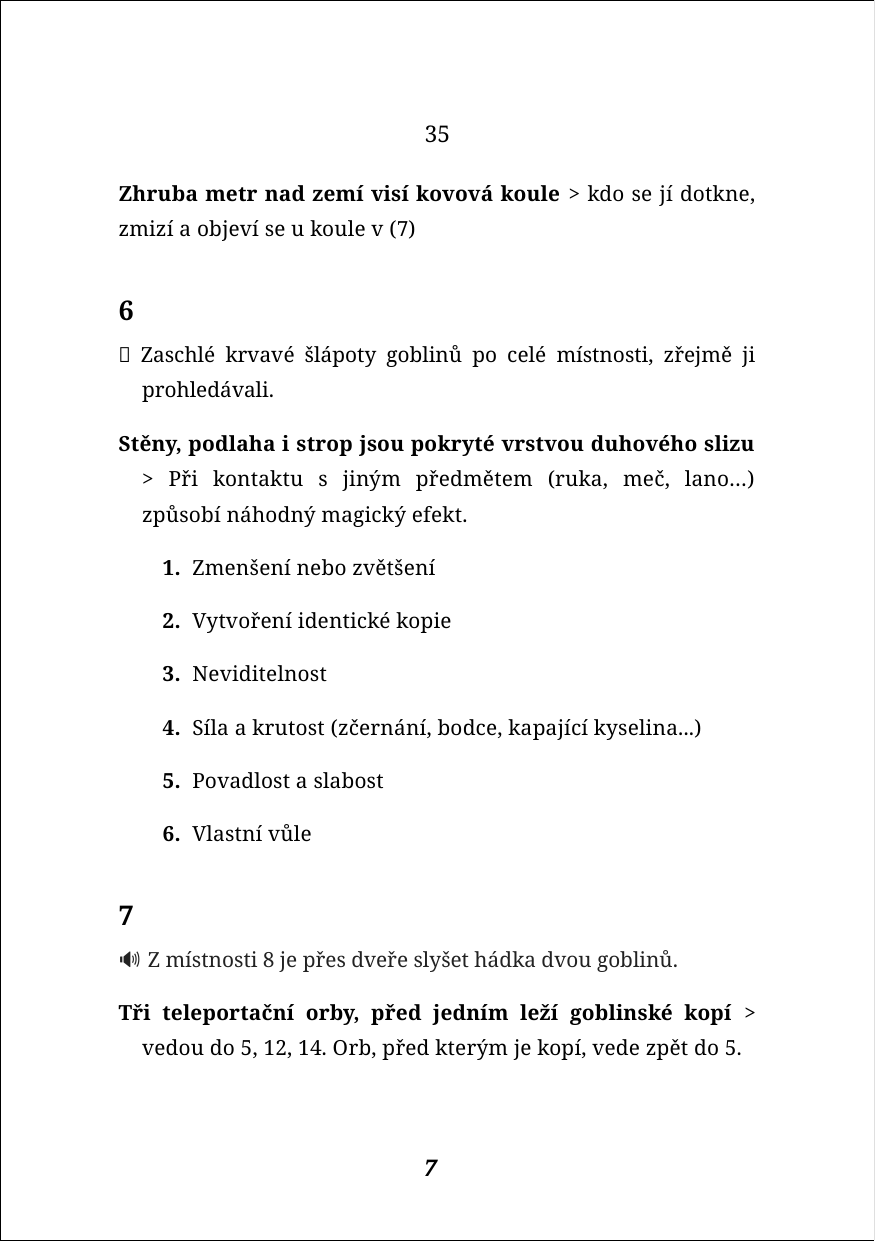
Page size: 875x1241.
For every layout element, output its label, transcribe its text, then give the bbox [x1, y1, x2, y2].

text Zhruba metr nad zemí visí kovová koule > kdo se jí dotkne, zmizí a objeví se u koule v (7) [118, 179, 756, 243]
list Síla a krutost (zčernání, bodce, kapající kyselina...) [162, 713, 756, 741]
list Povadlost a slabost [162, 766, 756, 794]
list Zmenšení nebo zvětšení [162, 553, 756, 581]
list Vytvoření identické kopie [162, 606, 756, 635]
text Tři teleportační orby, před jedním leží goblinské kopí > vedou do 5, 12, 14. Orb, před kterým je kopí, vede zpět do 5. [118, 998, 756, 1062]
subtitle 6 [118, 291, 756, 328]
list Vlastní vůle [162, 819, 756, 848]
list Neviditelnost [162, 659, 756, 688]
text 🔊 Z místnosti 8 je přes dveře slyšet hádka dvou goblinů. [118, 945, 756, 973]
text 👣 Zaschlé krvavé šlápoty goblinů po celé místnosti, zřejmě ji prohledávali. [118, 340, 756, 404]
text Stěny, podlaha i strop jsou pokryté vrstvou duhového slizu > Při kontaktu s jiným předmětem (ruka, meč, lano…) způsobí náhodný magický efekt. [118, 429, 756, 528]
subtitle 7 [118, 896, 756, 933]
